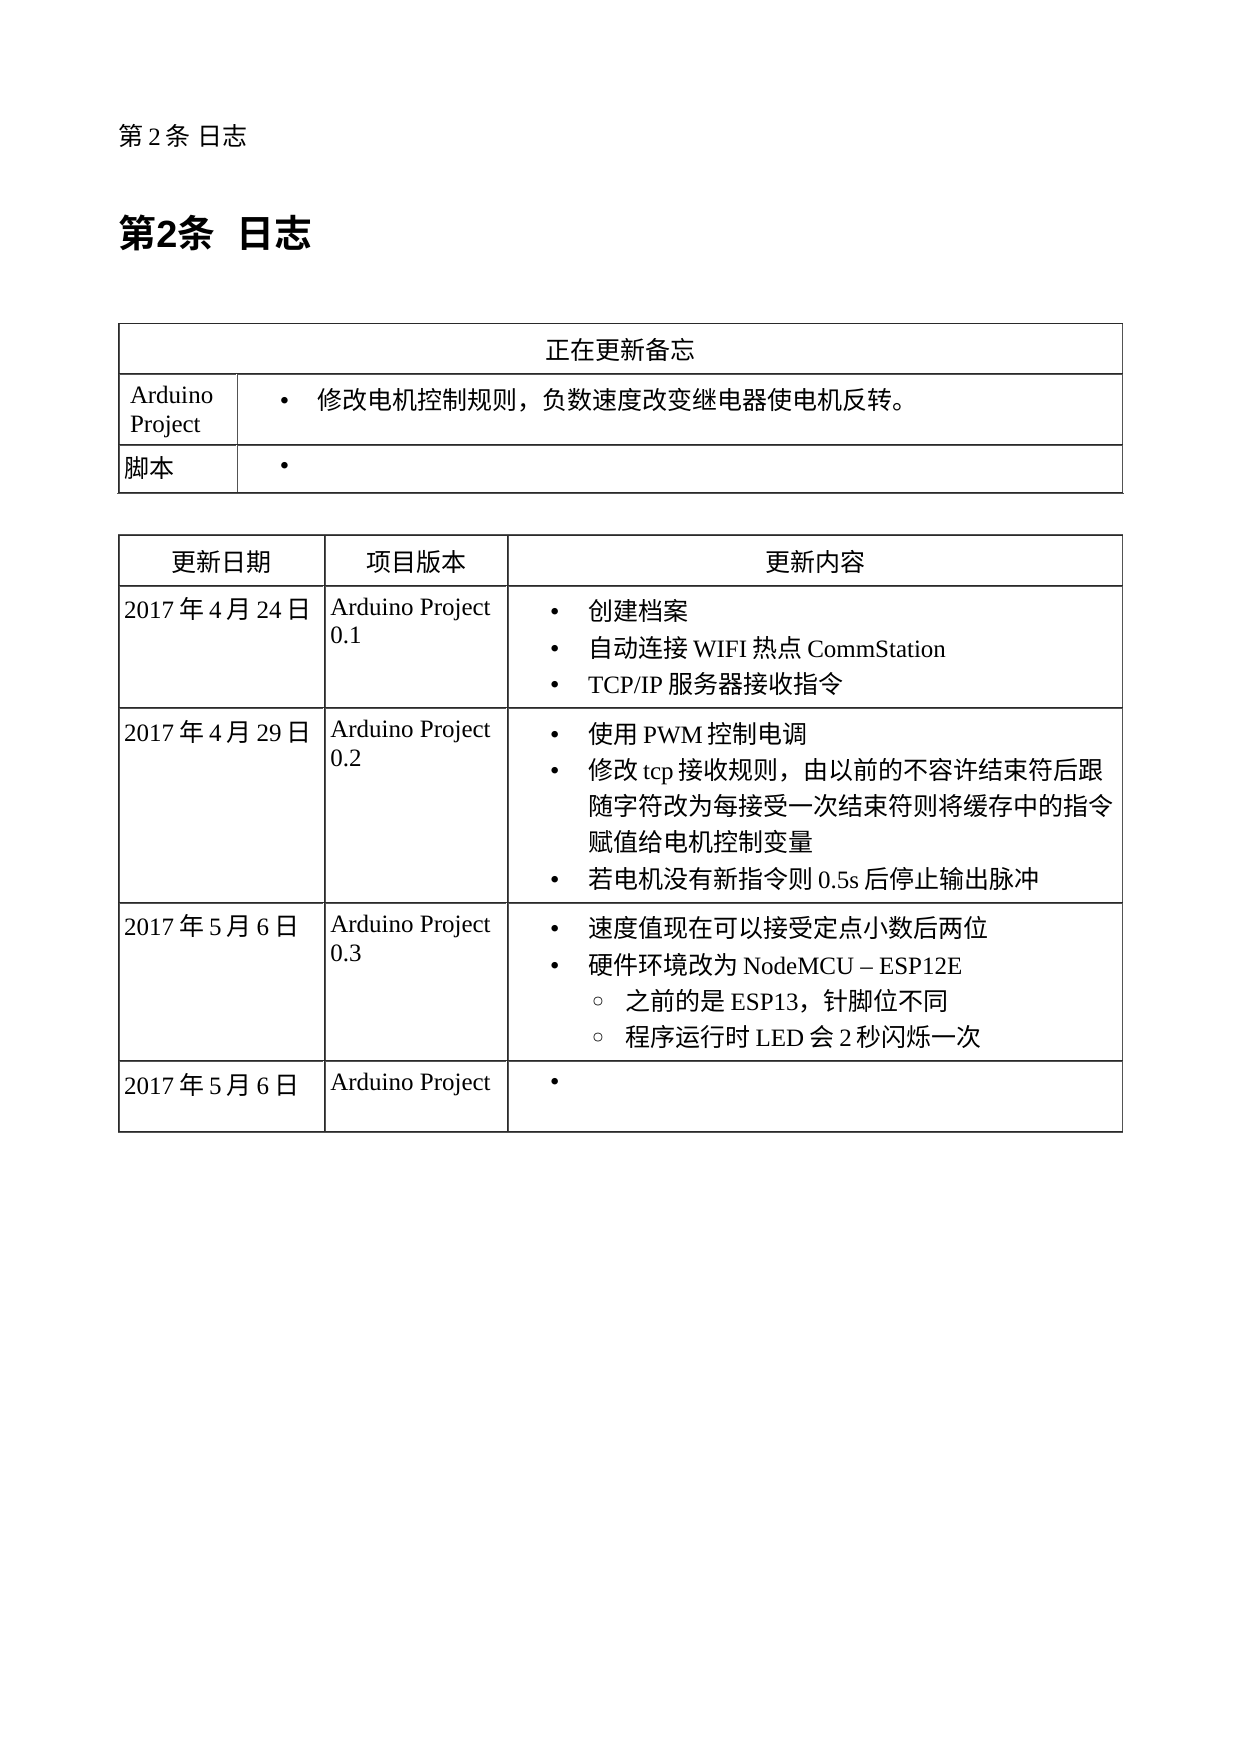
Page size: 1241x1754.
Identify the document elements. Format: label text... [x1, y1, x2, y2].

table_cell Arduino Project 0.2 [326, 709, 506, 901]
table_cell Arduino Project 0.3 [326, 904, 506, 1060]
table_header 更新日期 [120, 537, 323, 584]
table_cell Arduino Project [326, 1062, 506, 1131]
table_cell 速度值现在可以接受定点小数后两位 硬件环境改为NodeMCU – ESP12E 之前的是ESP13，针脚位不同 程序运行时LED会2秒闪烁一次 [509, 904, 1122, 1060]
table_cell 2017年4月29日 [120, 709, 323, 901]
subtitle 日志 [118, 207, 1122, 258]
table_cell 创建档案 自动连接WIFI热点CommStation TCP/IP服务器接收指令 [509, 587, 1122, 706]
table_cell 脚本 [120, 446, 236, 491]
table_cell Arduino Project [120, 375, 236, 443]
table_cell [238, 446, 1122, 491]
table_cell [509, 1062, 1122, 1131]
table_cell 2017年5月6日 [120, 904, 323, 1060]
table_cell 使用PWM控制电调 修改tcp接收规则，由以前的不容许结束符后跟随字符改为每接受一次结束符则将缓存中的指令赋值给电机控制变量 若电机没有新指令则0.5s后停止输出脉冲 [509, 709, 1122, 901]
table_header 项目版本 [326, 537, 506, 584]
table_cell 2017年4月24日 [120, 587, 323, 706]
table_cell 修改电机控制规则，负数速度改变继电器使电机反转。 [238, 375, 1122, 443]
table_cell Arduino Project 0.1 [326, 587, 506, 706]
table_cell 2017年5月6日 [120, 1062, 323, 1131]
table_header 更新内容 [509, 537, 1122, 584]
table_header 正在更新备忘 [120, 325, 1122, 372]
